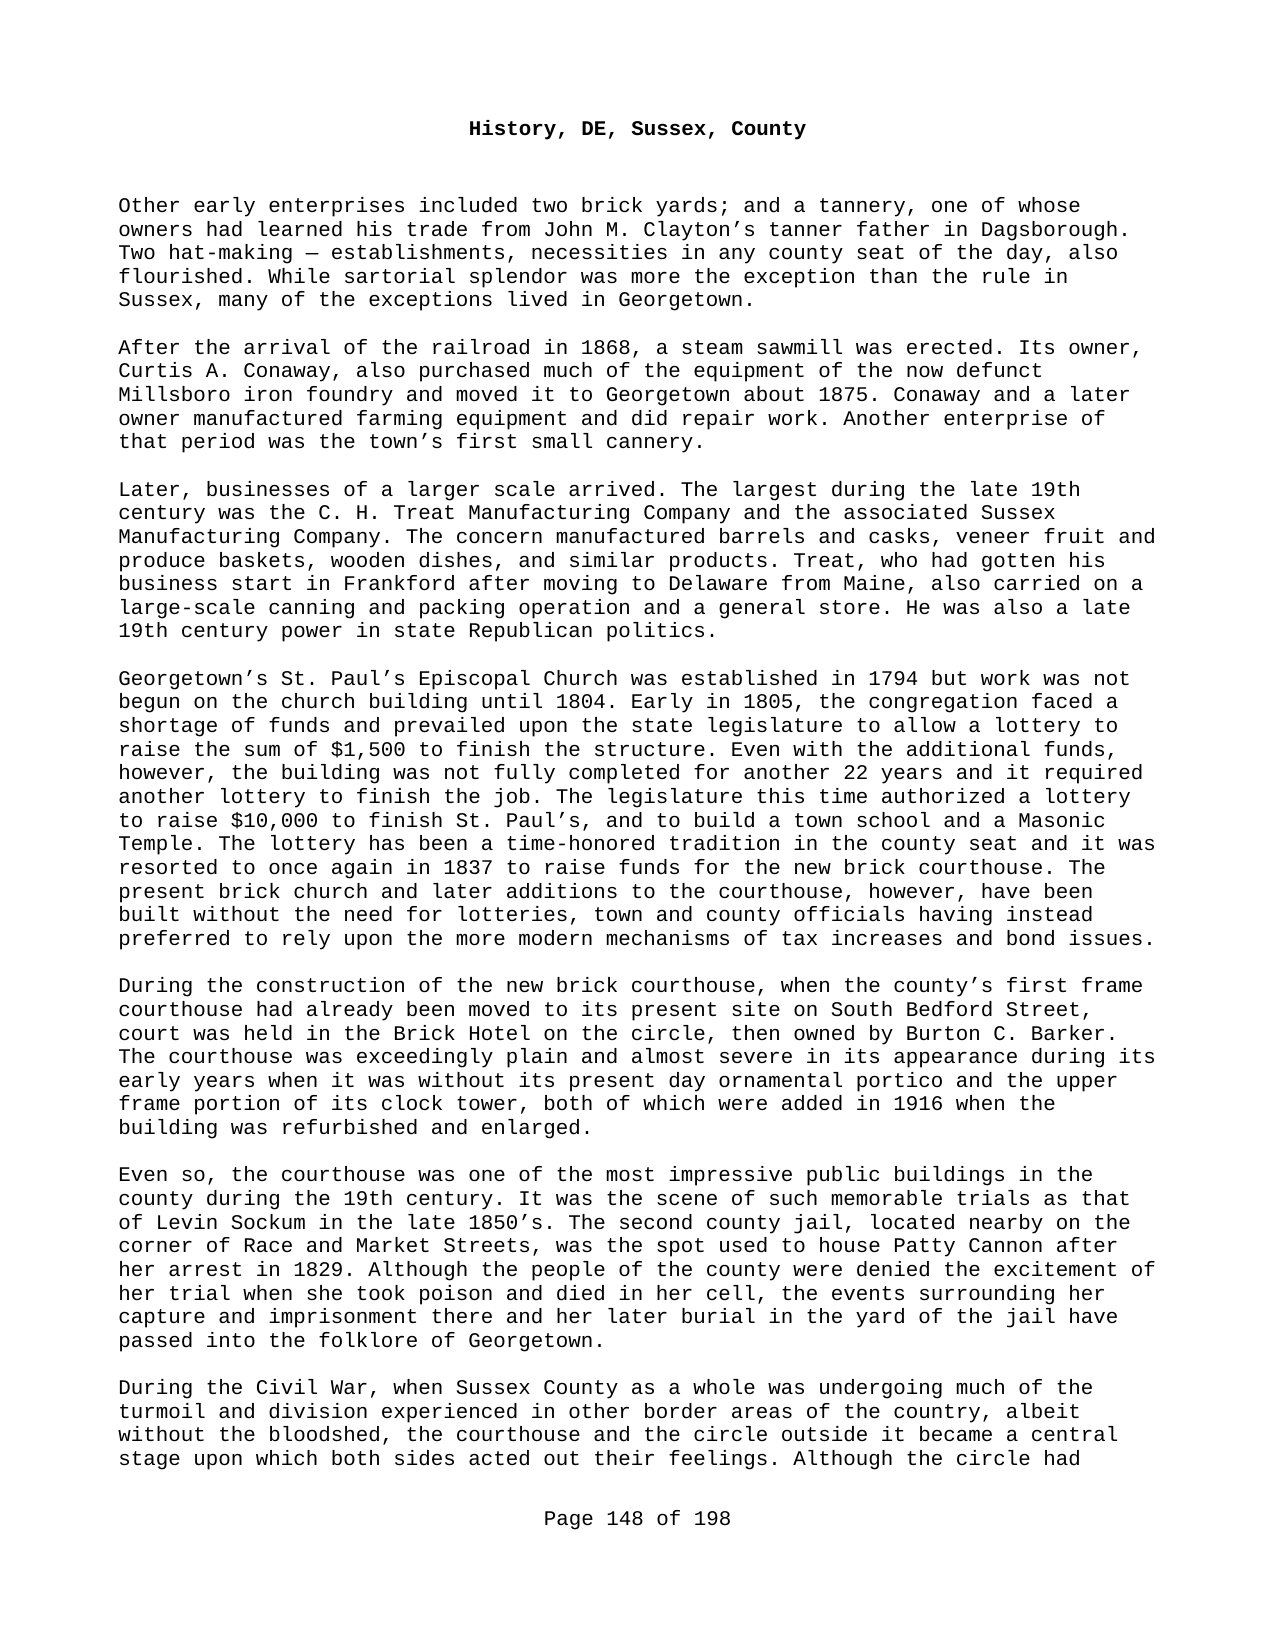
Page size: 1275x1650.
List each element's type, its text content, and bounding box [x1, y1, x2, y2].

text During the Civil War, when Sussex County as a whole was undergoing much of the turmoil and division experienced in other border areas of the country, albeit without the bloodshed, the courthouse and the circle outside it became a central stage upon which both sides acted out their feelings. Although the circle had [118, 1377, 1157, 1472]
text Georgetown’s St. Paul’s Episcopal Church was established in 1794 but work was not begun on the church building until 1804. Early in 1805, the congregation faced a shortage of funds and prevailed upon the state legislature to allow a lottery to raise the sum of $1,500 to finish the structure. Even with the additional funds, however, the building was not fully completed for another 22 years and it required another lottery to finish the job. The legislature this time authorized a lottery to raise $10,000 to finish St. Paul’s, and to build a town school and a Masonic Temple. The lottery has been a time-honored tradition in the county seat and it was resorted to once again in 1837 to raise funds for the new brick courthouse. The present brick church and later additions to the courthouse, however, have been built without the need for lotteries, town and county officials having instead preferred to rely upon the more modern mechanisms of tax increases and bond issues. [118, 668, 1157, 952]
text After the arrival of the railroad in 1868, a steam sawmill was erected. Its owner, Curtis A. Conaway, also purchased much of the equipment of the now defunct Millsboro iron foundry and moved it to Georgetown about 1875. Conaway and a later owner manufactured farming equipment and did repair work. Another enterprise of that period was the town’s first small cannery. [118, 337, 1157, 455]
text Later, businesses of a larger scale arrived. The largest during the late 19th century was the C. H. Treat Manufacturing Company and the associated Sussex Manufacturing Company. The concern manufactured barrels and casks, veneer fruit and produce baskets, wooden dishes, and similar products. Treat, who had gotten his business start in Frankford after moving to Delaware from Maine, also carried on a large-scale canning and packing operation and a general store. He was also a late 19th century power in state Republican politics. [118, 479, 1157, 644]
text Other early enterprises included two brick yards; and a tannery, one of whose owners had learned his trade from John M. Clayton’s tanner father in Dagsborough. Two hat-making — establishments, necessities in any county seat of the day, also flourished. While sartorial splendor was more the exception than the rule in Sussex, many of the exceptions lived in Georgetown. [118, 195, 1157, 313]
text Even so, the courthouse was one of the most impressive public buildings in the county during the 19th century. It was the scene of such memorable trials as that of Levin Sockum in the late 1850’s. The second county jail, located nearby on the corner of Race and Market Streets, was the spot used to house Patty Cannon after her arrest in 1829. Although the people of the county were denied the excitement of her trial when she took poison and died in her cell, the events surrounding her capture and imprisonment there and her later burial in the yard of the jail have passed into the folklore of Georgetown. [118, 1164, 1157, 1353]
text During the construction of the new brick courthouse, when the county’s first frame courthouse had already been moved to its present site on South Bedford Street, court was held in the Brick Hotel on the circle, then owned by Burton C. Barker. The courthouse was exceedingly plain and almost severe in its appearance during its early years when it was without its present day ornamental portico and the upper frame portion of its clock tower, both of which were added in 1916 when the building was refurbished and enlarged. [118, 975, 1157, 1141]
